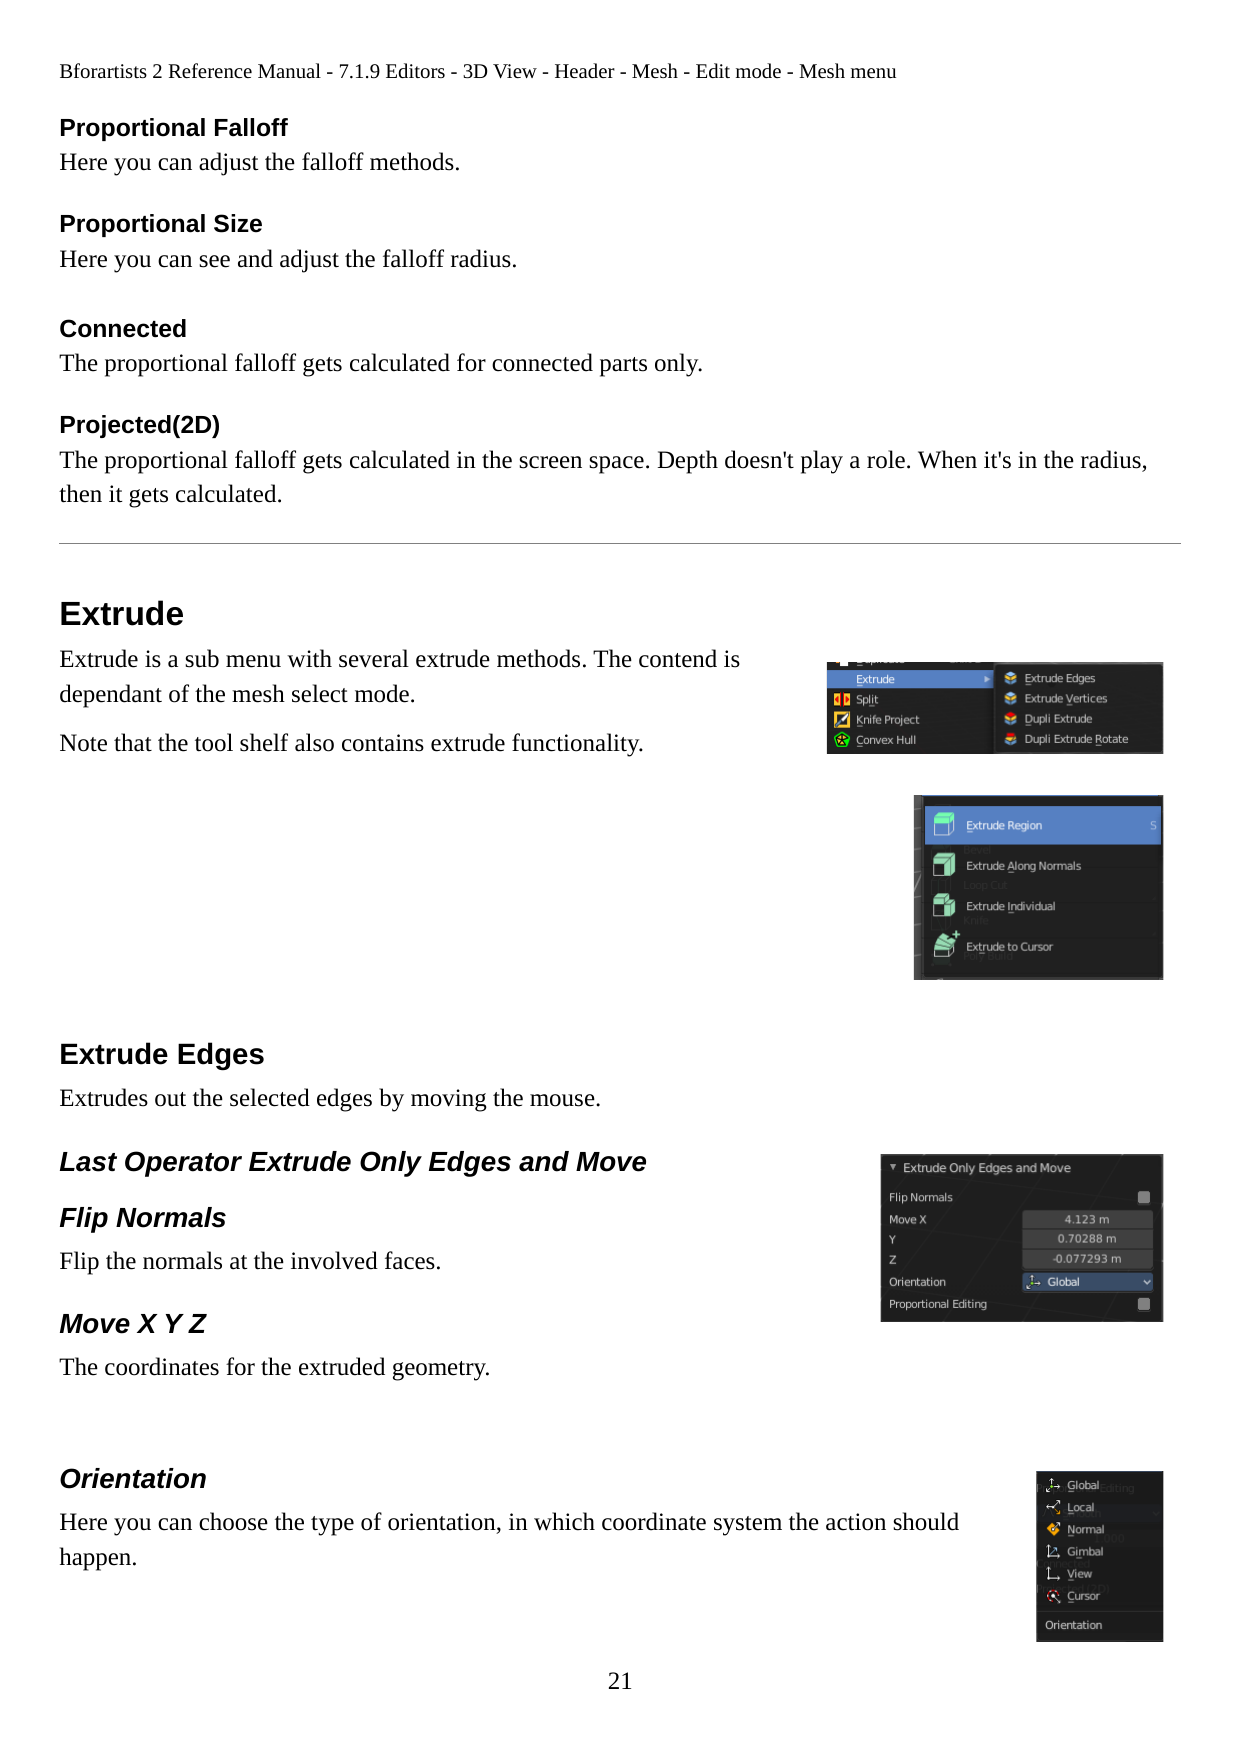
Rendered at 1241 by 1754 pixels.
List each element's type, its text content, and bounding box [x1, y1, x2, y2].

subtitle Extrude Edges [59, 1037, 1181, 1071]
subtitle Proportional Size [59, 209, 1181, 237]
text Flip the normals at the involved faces. [59, 1246, 880, 1275]
text The proportional falloff gets calculated in the screen space. Depth doesn't play a role. When it's in the radius, then it gets calculated. [59, 445, 1181, 508]
subtitle Flip Normals [59, 1202, 880, 1234]
text Here you can adjust the falloff methods. [59, 147, 1181, 176]
subtitle Extrude [59, 593, 1181, 632]
picture [1036, 1471, 1164, 1642]
text Here you can choose the type of orientation, in which coordinate system the action should happen. [59, 1507, 1036, 1570]
text Note that the tool shelf also contains extrude functionality. [59, 728, 1181, 757]
subtitle Connected [59, 314, 1181, 342]
text Here you can see and adjust the falloff radius. [59, 244, 1181, 272]
subtitle Move X Y Z [59, 1308, 1181, 1339]
subtitle [1164, 1202, 1181, 1234]
picture [826, 662, 1164, 754]
picture [880, 1154, 1164, 1322]
text The coordinates for the extruded geometry. [59, 1352, 1181, 1381]
text Extrude is a sub menu with several extrude methods. The contend is dependant of the mesh select mode. [59, 644, 1181, 708]
subtitle Orientation [59, 1463, 1181, 1494]
subtitle Projected(2D) [59, 410, 1181, 439]
picture [913, 795, 1164, 980]
subtitle Proportional Falloff [59, 113, 1181, 141]
text The proportional falloff gets calculated for connected parts only. [59, 348, 1181, 377]
text Extrudes out the selected edges by moving the mouse. [59, 1083, 1181, 1112]
subtitle Last Operator Extrude Only Edges and Move [59, 1145, 1181, 1177]
